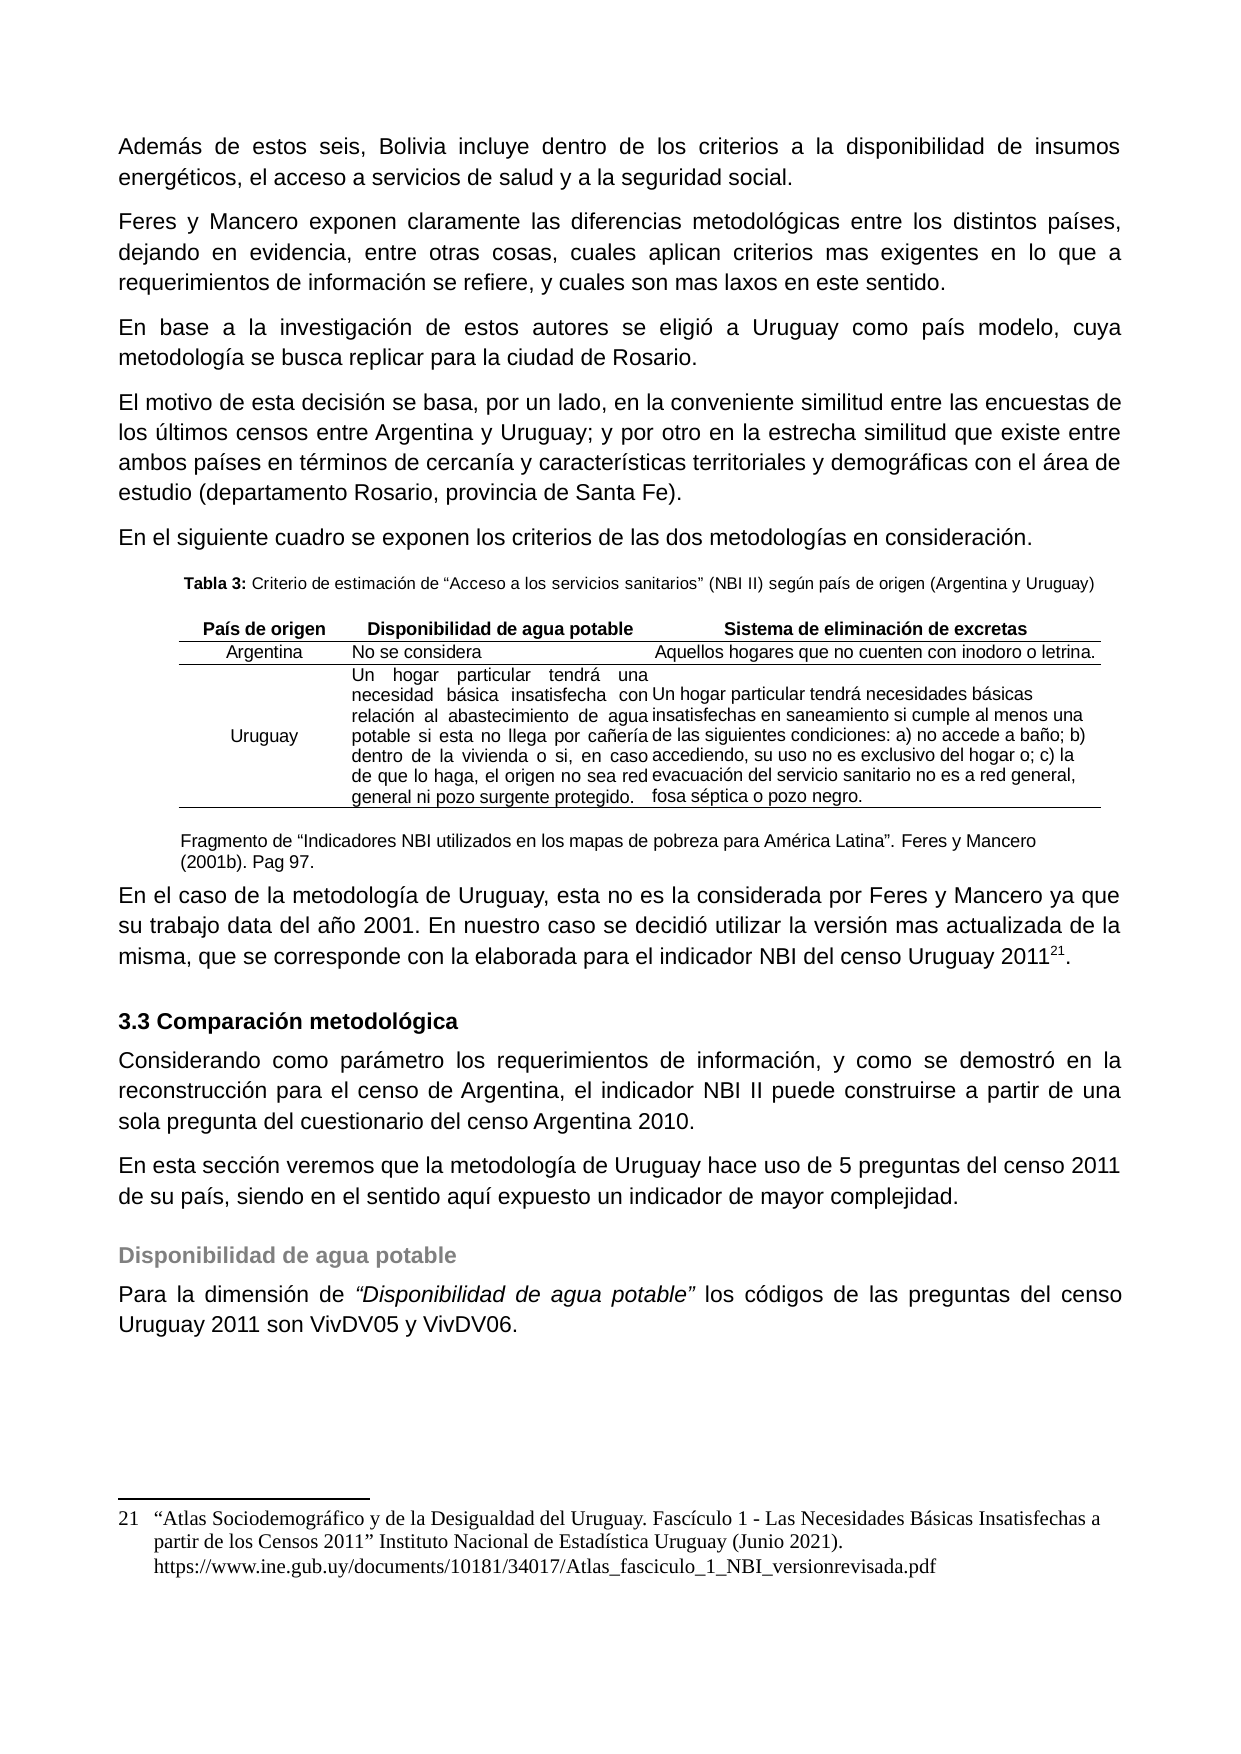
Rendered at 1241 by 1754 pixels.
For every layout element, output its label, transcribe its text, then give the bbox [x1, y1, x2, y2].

text En esta sección veremos que la metodología de Uruguay hace uso de 5 preguntas del censo 2011 de su país, siendo en el sentido aquí expuesto un indicador de mayor complejidad. [118, 1152, 1122, 1209]
text En el siguiente cuadro se exponen los criterios de las dos metodologías en consideración. [118, 524, 1122, 550]
text En el caso de la metodología de Uruguay, esta no es la considerada por Feres y Mancero ya que su trabajo data del año 2001. En nuestro caso se decidió utilizar la versión mas actualizada de la misma, que se corresponde con la elaborada para el indicador NBI del censo Uruguay 2011. [118, 882, 1122, 969]
text El motivo de esta decisión se basa, por un lado, en la conveniente similitud entre las encuestas de los últimos censos entre Argentina y Uruguay; y por otro en la estrecha similitud que existe entre ambos países en términos de cercanía y características territoriales y demográficas con el área de estudio (departamento Rosario, provincia de Santa Fe). [118, 388, 1122, 506]
text Para la dimensión de “Disponibilidad de agua potable” los códigos de las preguntas del censo Uruguay 2011 son VivDV05 y VivDV06. [118, 1281, 1122, 1337]
subtitle 3.3 Comparación metodológica [118, 1008, 1122, 1035]
text Feres y Mancero exponen claramente las diferencias metodológicas entre los distintos países, dejando en evidencia, entre otras cosas, cuales aplican criterios mas exigentes en lo que a requerimientos de información se refiere, y cuales son mas laxos en este sentido. [118, 208, 1122, 295]
text En base a la investigación de estos autores se eligió a Uruguay como país modelo, cuya metodología se busca replicar para la ciudad de Rosario. [118, 313, 1122, 370]
subtitle Disponibilidad de agua potable [118, 1242, 1122, 1268]
text Además de estos seis, Bolivia incluye dentro de los criterios a la disponibilidad de insumos energéticos, el acceso a servicios de salud y a la seguridad social. [118, 133, 1122, 190]
text “Atlas Sociodemográfico y de la Desigualdad del Uruguay. Fascículo 1 - Las Necesidades Básicas Insatisfechas a partir de los Censos 2011” Instituto Nacional de Estadística Uruguay (Junio 2021). https://www.ine.gub.uy/documents/10181/34017/Atlas_fasciculo_1_NBI_versionrevisada.pdf [118, 1505, 1122, 1578]
text Considerando como parámetro los requerimientos de información, y como se demostró en la reconstrucción para el censo de Argentina, el indicador NBI II puede construirse a partir de una sola pregunta del cuestionario del censo Argentina 2010. [118, 1047, 1122, 1134]
